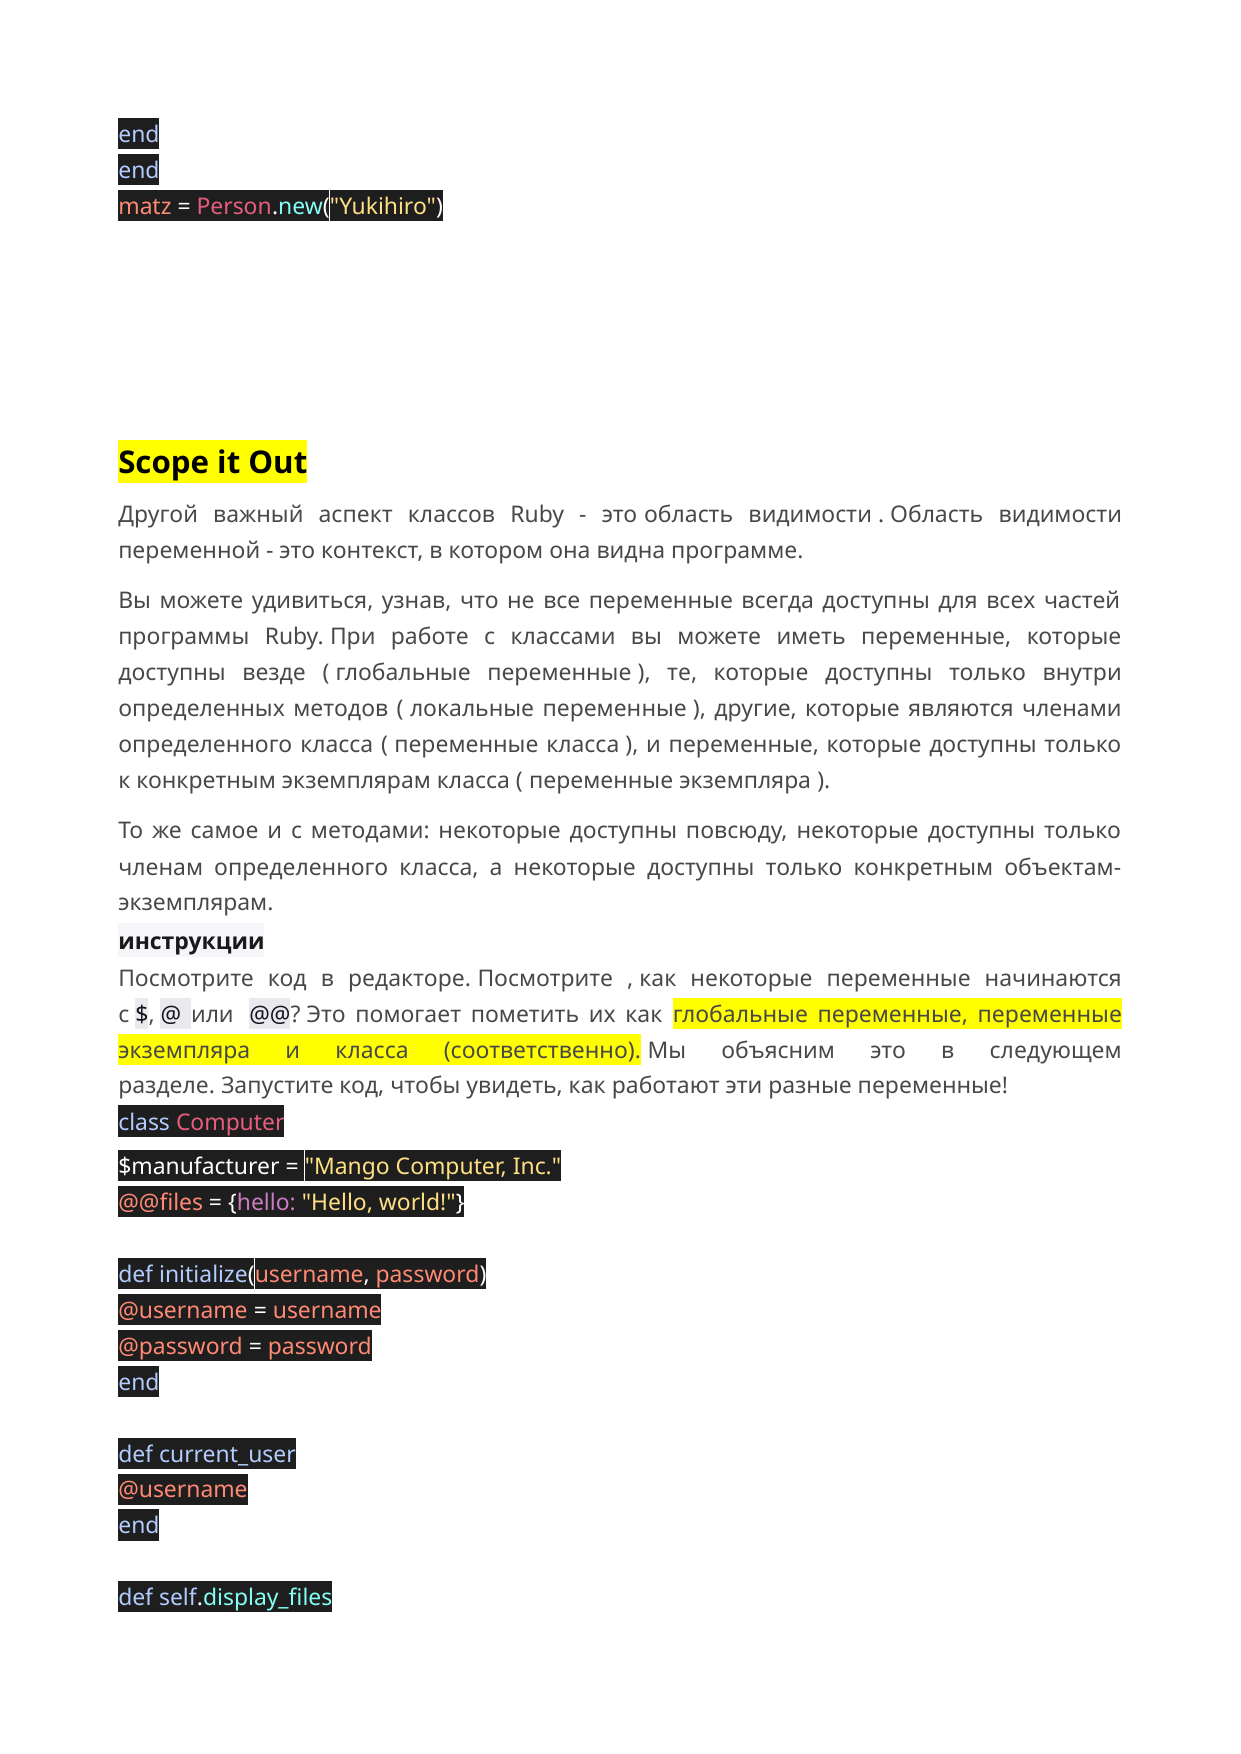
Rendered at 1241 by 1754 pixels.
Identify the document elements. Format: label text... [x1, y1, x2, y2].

text Другой важный аспект классов Ruby - это область видимости . Область видимости переменной - это контекст, в котором она видна программе. [118, 498, 1122, 565]
text def self.display_files [118, 1581, 1122, 1612]
text @password = password [118, 1330, 1122, 1361]
text $manufacturer = "Mango Computer, Inc." [118, 1150, 1122, 1181]
text То же самое и с методами: некоторые доступны повсюду, некоторые доступны только членам определенного класса, а некоторые доступны только конкретным объектам-экземплярам. [118, 814, 1122, 918]
text end [118, 154, 1122, 185]
text end [118, 1509, 1122, 1541]
text class Computer [118, 1105, 1122, 1137]
text end [118, 1366, 1122, 1397]
text Вы можете удивиться, узнав, что не все переменные всегда доступны для всех частей программы Ruby. При работе с классами вы можете иметь переменные, которые доступны везде ( глобальные переменные ), те, которые доступны только внутри определенных методов ( локальные переменные ), другие, которые являются членами определенного класса ( переменные класса ), и переменные, которые доступны только к конкретным экземплярам класса ( переменные экземпляра ). [118, 584, 1122, 795]
text @username [118, 1473, 1122, 1505]
text def initialize(username, password) [118, 1258, 1122, 1289]
text @username = username [118, 1294, 1122, 1325]
text matz = Person.new("Yukihiro") [118, 190, 1122, 221]
text Посмотрите код в редакторе. Посмотрите , как некоторые переменные начинаются с $, @ или @@? Это помогает пометить их как глобальные переменные, переменные экземпляра и класса (соответственно). Мы объясним это в следующем разделе. Запустите код, чтобы увидеть, как работают эти разные переменные! [118, 962, 1122, 1101]
text def current_user [118, 1437, 1122, 1469]
text @@files = {hello: "Hello, world!"} [118, 1186, 1122, 1217]
text end [118, 118, 1122, 149]
text Scope it Out [118, 440, 1122, 483]
subtitle инструкции [118, 922, 1122, 957]
